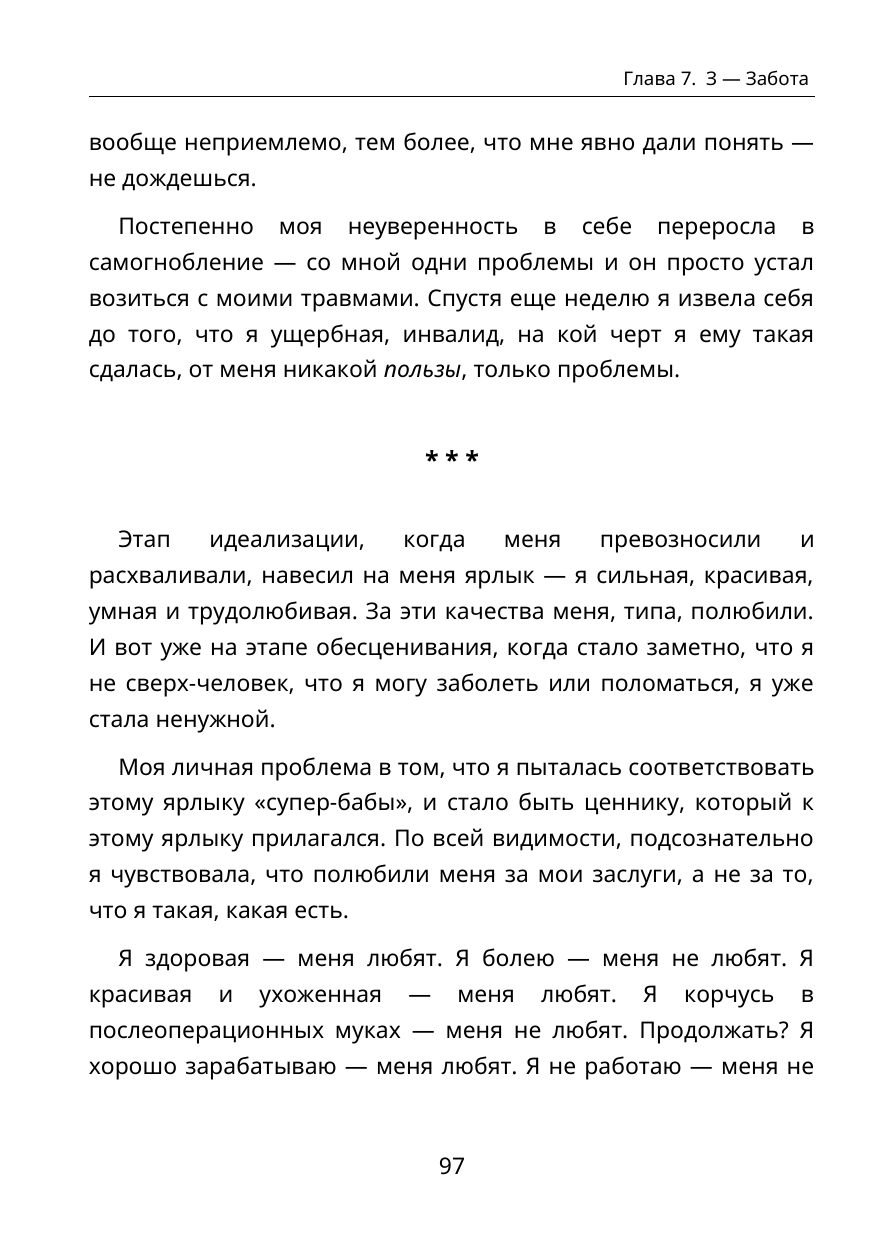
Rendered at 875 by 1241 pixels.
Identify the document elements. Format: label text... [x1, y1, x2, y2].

text Постепенно моя неуверенность в себе переросла в самогнобление — со мной одни проблемы и он просто устал возиться с моими травмами. Спустя еще неделю я извела себя до того, что я ущербная, инвалид, на кой черт я ему такая сдалась, от меня никакой пользы, только проблемы. [88, 210, 815, 385]
subtitle * * * [88, 442, 815, 477]
text Моя личная проблема в том, что я пыталась соответствовать этому ярлыку «супер-бабы», и стало быть ценнику, который к этому ярлыку прилагался. По всей видимости, подсознательно я чувствовала, что полюбили меня за мои заслуги, а не за то, что я такая, какая есть. [88, 750, 815, 925]
text вообще неприемлемо, тем более, что мне явно дали понять — не дождешься. [88, 126, 815, 193]
text Я здоровая — меня любят. Я болею — меня не любят. Я красивая и ухоженная — меня любят. Я корчусь в послеоперационных муках — меня не любят. Продолжать? Я хорошо зарабатываю — меня любят. Я не работаю — меня не [88, 942, 815, 1081]
text Этап идеализации, когда меня превозносили и расхваливали, навесил на меня ярлык — я сильная, красивая, умная и трудолюбивая. За эти качества меня, типа, полюбили. И вот уже на этапе обесценивания, когда стало заметно, что я не сверх-человек, что я могу заболеть или поломаться, я уже стала ненужной. [88, 523, 815, 734]
